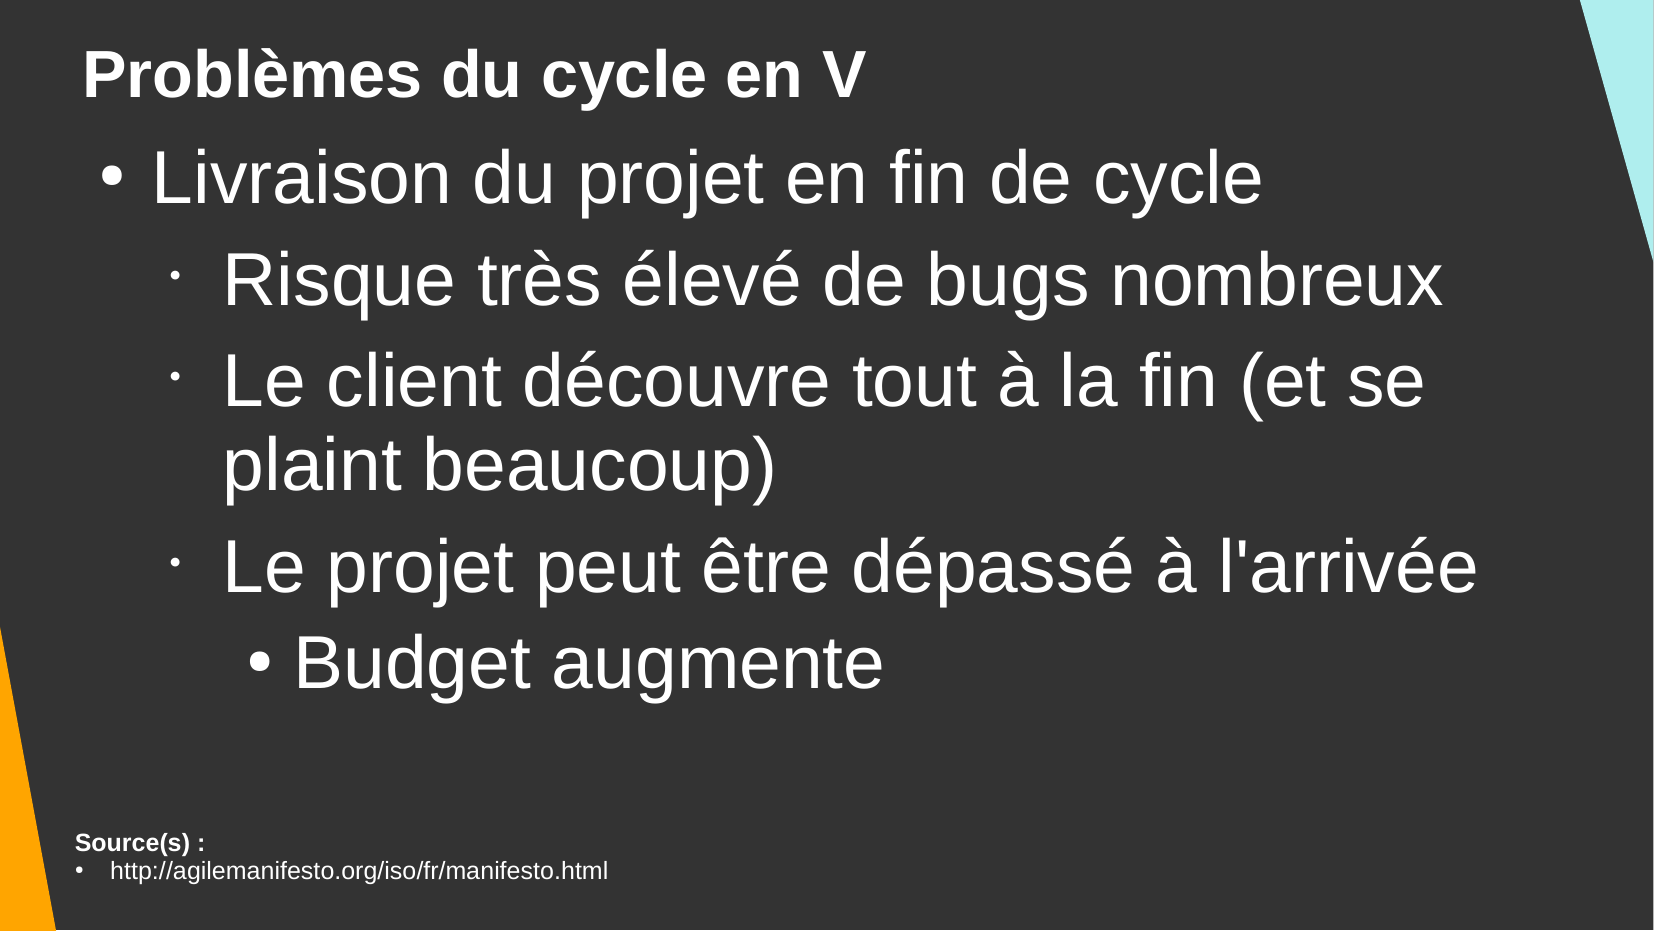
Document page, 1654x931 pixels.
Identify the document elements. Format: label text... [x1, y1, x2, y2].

text_box [1579, 0, 1654, 265]
list Livraison du projet en fin de cycle Risque très élevé de bugs nombreux Le client découvre tout à la fin (et se plaint beaucoup) Le projet peut être dépassé à l'arrivée Budget augmente [80, 135, 1620, 777]
title Problèmes du cycle en V [82, 37, 1571, 122]
text_box Source(s) : http://agilemanifesto.org/iso/fr/manifesto.html [59, 821, 1546, 920]
text_box [0, 626, 57, 931]
